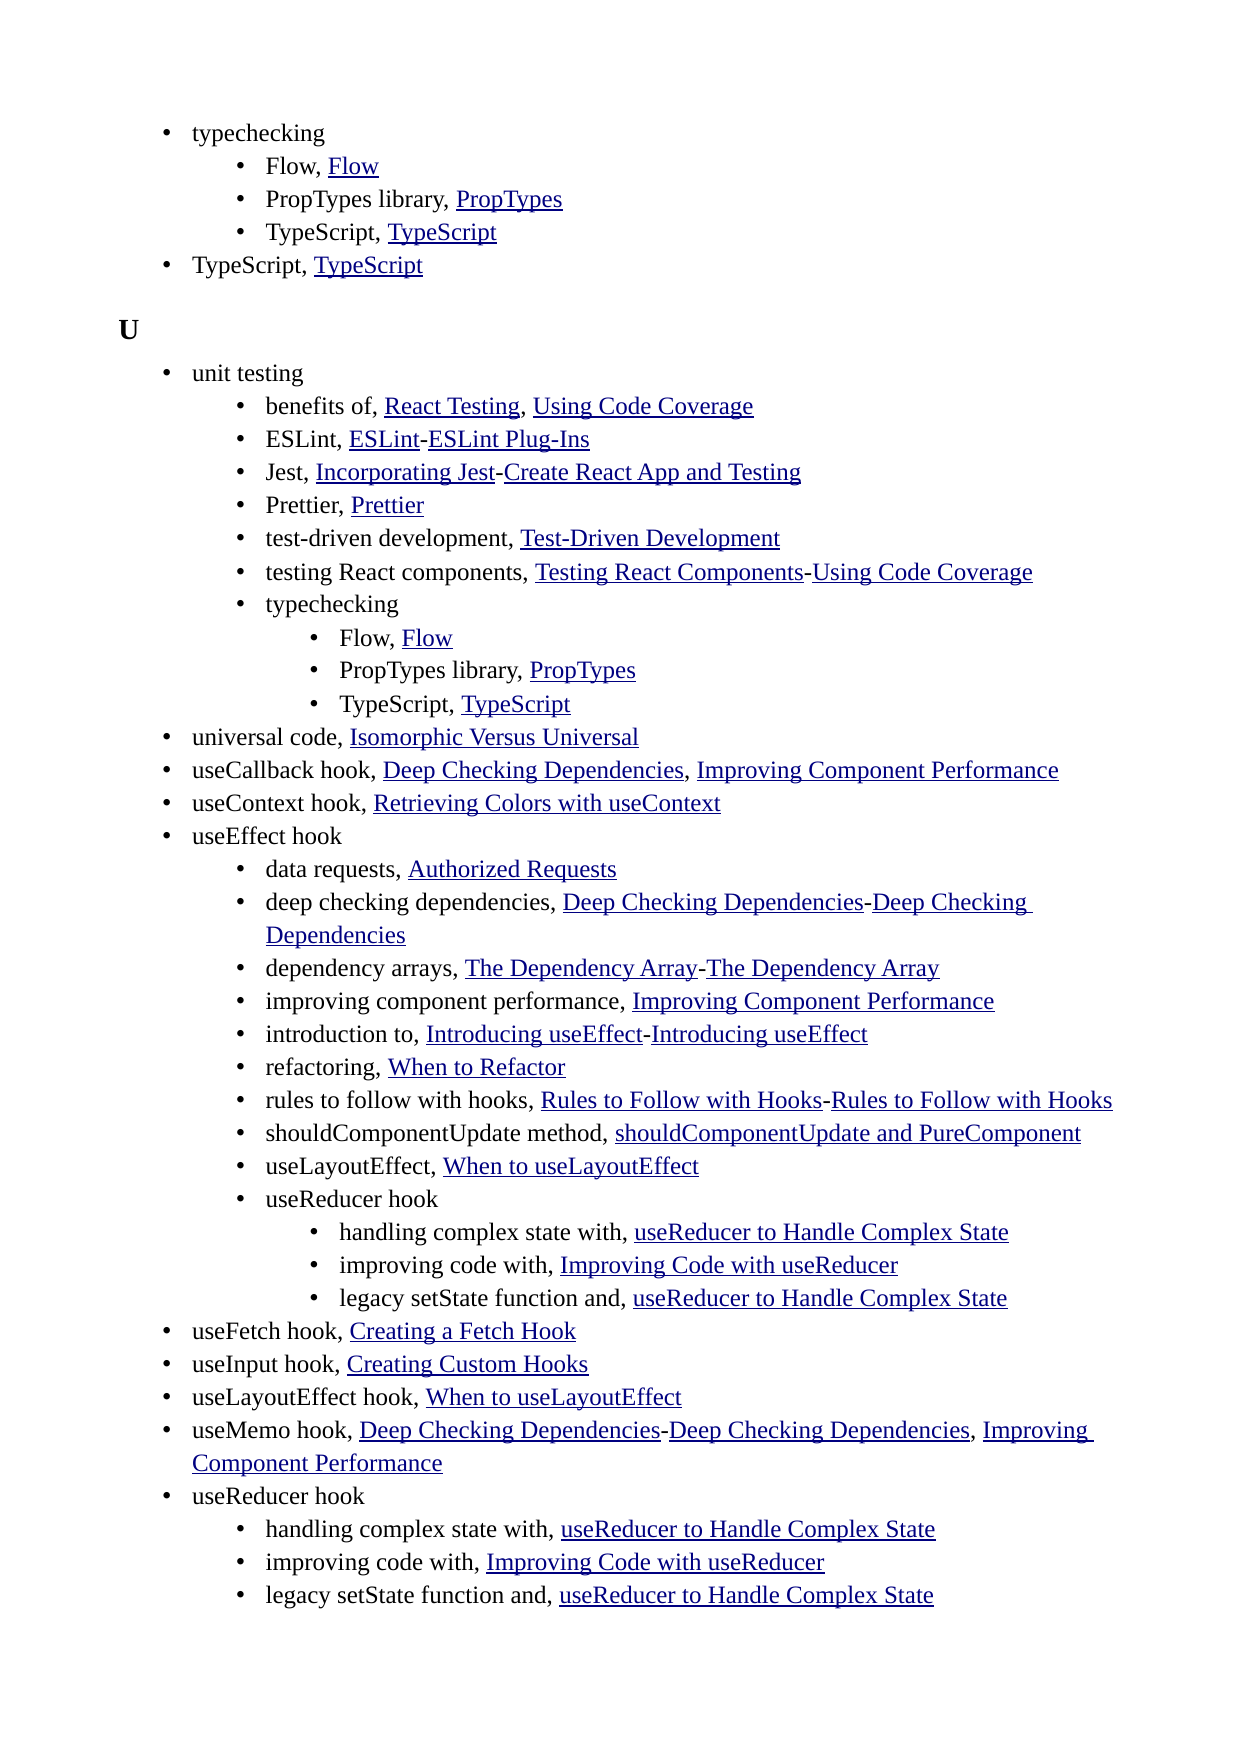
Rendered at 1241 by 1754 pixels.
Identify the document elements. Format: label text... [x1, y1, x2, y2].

list benefits of, React Testing, Using Code Coverage [236, 391, 1122, 420]
list refactoring, When to Refactor [236, 1052, 1122, 1081]
list useCallback hook, Deep Checking Dependencies, Improving Component Performance [162, 755, 1122, 783]
list unit testing [162, 358, 1122, 387]
list universal code, Isomorphic Versus Universal [162, 722, 1122, 750]
list useReducer hook [236, 1184, 1122, 1213]
list typechecking [162, 118, 1122, 147]
list TypeScript, TypeScript [162, 250, 1122, 279]
list useLayoutEffect, When to useLayoutEffect [236, 1151, 1122, 1180]
list useLayoutEffect hook, When to useLayoutEffect [162, 1382, 1122, 1411]
list PropTypes library, PropTypes [236, 184, 1122, 213]
list rules to follow with hooks, Rules to Follow with Hooks-Rules to Follow with Hooks [236, 1085, 1122, 1114]
list legacy setState function and, useReducer to Handle Complex State [236, 1580, 1122, 1609]
list Jest, Incorporating Jest-Create React App and Testing [236, 457, 1122, 486]
list shouldComponentUpdate method, shouldComponentUpdate and PureComponent [236, 1118, 1122, 1147]
list useFetch hook, Creating a Fetch Hook [162, 1316, 1122, 1345]
list typechecking [236, 589, 1122, 618]
list Flow, Flow [236, 151, 1122, 180]
list Prettier, Prettier [236, 491, 1122, 519]
list deep checking dependencies, Deep Checking Dependencies-Deep Checking Dependencies [236, 887, 1122, 948]
list improving component performance, Improving Component Performance [236, 986, 1122, 1014]
list ESLint, ESLint-ESLint Plug-Ins [236, 424, 1122, 453]
list useInput hook, Creating Custom Hooks [162, 1349, 1122, 1378]
list introduction to, Introducing useEffect-Introducing useEffect [236, 1019, 1122, 1048]
list dependency arrays, The Dependency Array-The Dependency Array [236, 953, 1122, 982]
list Flow, Flow [309, 623, 1122, 651]
list improving code with, Improving Code with useReducer [309, 1250, 1122, 1279]
list PropTypes library, PropTypes [309, 656, 1122, 684]
list improving code with, Improving Code with useReducer [236, 1547, 1122, 1576]
list data requests, Authorized Requests [236, 854, 1122, 882]
list useEffect hook [162, 821, 1122, 849]
list handling complex state with, useReducer to Handle Complex State [309, 1217, 1122, 1246]
subtitle U [118, 312, 1122, 346]
list useMemo hook, Deep Checking Dependencies-Deep Checking Dependencies, Improving Component Performance [162, 1415, 1122, 1477]
list useContext hook, Retrieving Colors with useContext [162, 788, 1122, 816]
list useReducer hook [162, 1481, 1122, 1510]
list TypeScript, TypeScript [309, 689, 1122, 717]
list testing React components, Testing React Components-Using Code Coverage [236, 557, 1122, 585]
list legacy setState function and, useReducer to Handle Complex State [309, 1283, 1122, 1312]
list TypeScript, TypeScript [236, 217, 1122, 246]
list test-driven development, Test-Driven Development [236, 523, 1122, 552]
list handling complex state with, useReducer to Handle Complex State [236, 1514, 1122, 1543]
